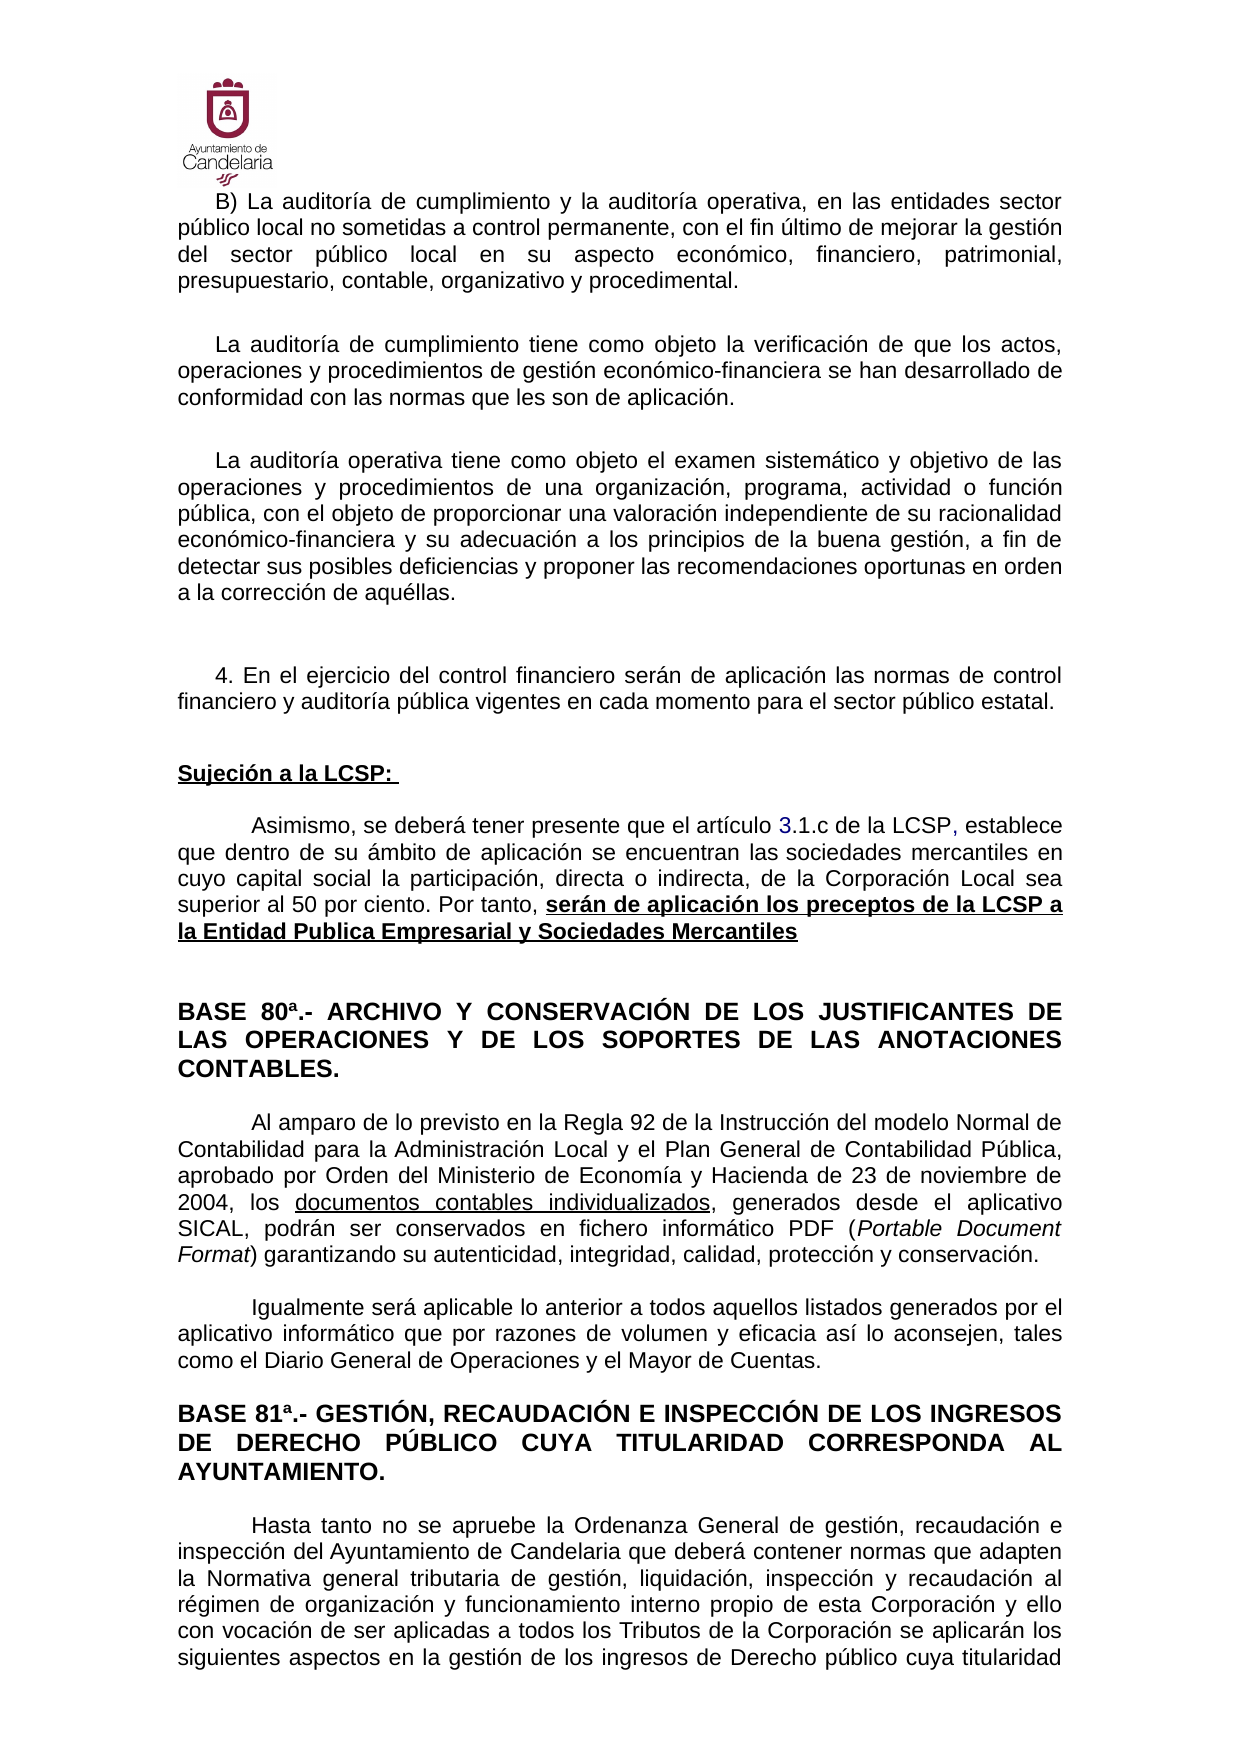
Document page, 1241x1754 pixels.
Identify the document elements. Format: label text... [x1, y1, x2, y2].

text B) La auditoría de cumplimiento y la auditoría operativa, en las entidades sector público local no sometidas a control permanente, con el fin último de mejorar la gestión del sector público local en su aspecto económico, financiero, patrimonial, presupuestario, contable, organizativo y procedimental. [177, 188, 1063, 293]
text La auditoría de cumplimiento tiene como objeto la verificación de que los actos, operaciones y procedimientos de gestión económico-financiera se han desarrollado de conformidad con las normas que les son de aplicación. [177, 331, 1063, 410]
text Sujeción a la LCSP: [177, 759, 1063, 786]
text Al amparo de lo previsto en la Regla 92 de la Instrucción del modelo Normal de Contabilidad para la Administración Local y el Plan General de Contabilidad Pública, aprobado por Orden del Ministerio de Economía y Hacienda de 23 de noviembre de 2004, los documentos contables individualizados, generados desde el aplicativo SICAL, podrán ser conservados en fichero informático PDF (Portable Document Format) garantizando su autenticidad, integridad, calidad, protección y conservación. [177, 1109, 1063, 1267]
text Asimismo, se deberá tener presente que el artículo 3.1.c de la LCSP, establece que dentro de su ámbito de aplicación se encuentran las sociedades mercantiles en cuyo capital social la participación, directa o indirecta, de la Corporación Local sea superior al 50 por ciento. Por tanto, serán de aplicación los preceptos de la LCSP a la Entidad Publica Empresarial y Sociedades Mercantiles [177, 812, 1063, 944]
text 4. En el ejercicio del control financiero serán de aplicación las normas de control financiero y auditoría pública vigentes en cada momento para el sector público estatal. [177, 662, 1063, 714]
subtitle BASE 80ª.- ARCHIVO Y CONSERVACIÓN DE LOS JUSTIFICANTES DE LAS OPERACIONES Y DE LOS SOPORTES DE LAS ANOTACIONES CONTABLES. [177, 997, 1063, 1083]
subtitle BASE 81ª.- GESTIÓN, RECAUDACIÓN E INSPECCIÓN DE LOS INGRESOS DE DERECHO PÚBLICO CUYA TITULARIDAD CORRESPONDA AL AYUNTAMIENTO. [177, 1399, 1063, 1486]
text La auditoría operativa tiene como objeto el examen sistemático y objetivo de las operaciones y procedimientos de una organización, programa, actividad o función pública, con el objeto de proporcionar una valoración independiente de su racionalidad económico-financiera y su adecuación a los principios de la buena gestión, a fin de detectar sus posibles deficiencias y proponer las recomendaciones oportunas en orden a la corrección de aquéllas. [177, 447, 1063, 606]
text Hasta tanto no se apruebe la Ordenanza General de gestión, recaudación e inspección del Ayuntamiento de Candelaria que deberá contener normas que adapten la Normativa general tributaria de gestión, liquidación, inspección y recaudación al régimen de organización y funcionamiento interno propio de esta Corporación y ello con vocación de ser aplicadas a todos los Tributos de la Corporación se aplicarán los siguientes aspectos en la gestión de los ingresos de Derecho público cuya titularidad [177, 1512, 1063, 1670]
text Igualmente será aplicable lo anterior a todos aquellos listados generados por el aplicativo informático que por razones de volumen y eficacia así lo aconsejen, tales como el Diario General de Operaciones y el Mayor de Cuentas. [177, 1294, 1063, 1373]
